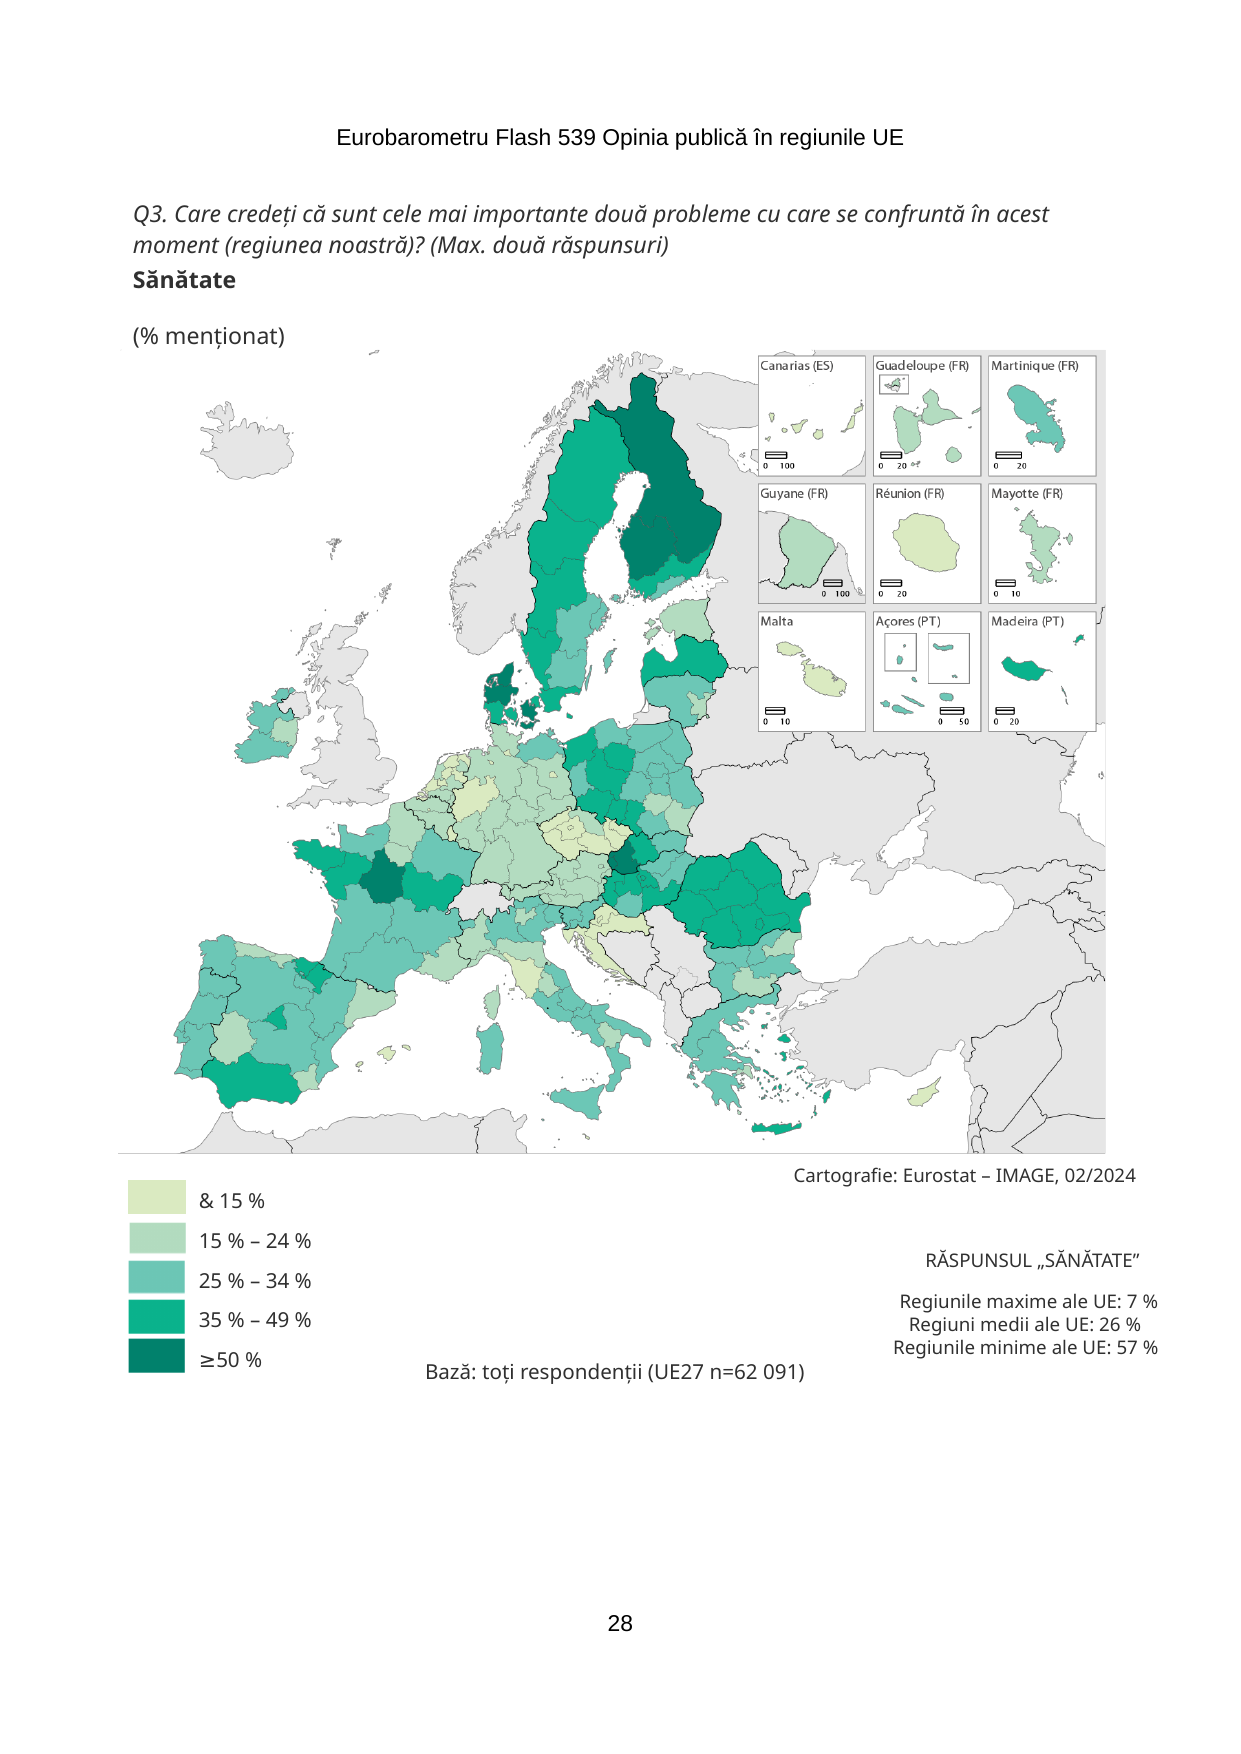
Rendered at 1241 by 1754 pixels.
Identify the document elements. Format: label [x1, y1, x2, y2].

picture [118, 343, 1111, 1155]
picture [128, 1180, 186, 1214]
picture [129, 1339, 184, 1372]
picture [129, 1300, 184, 1333]
picture [129, 1261, 184, 1294]
picture [130, 1223, 185, 1254]
